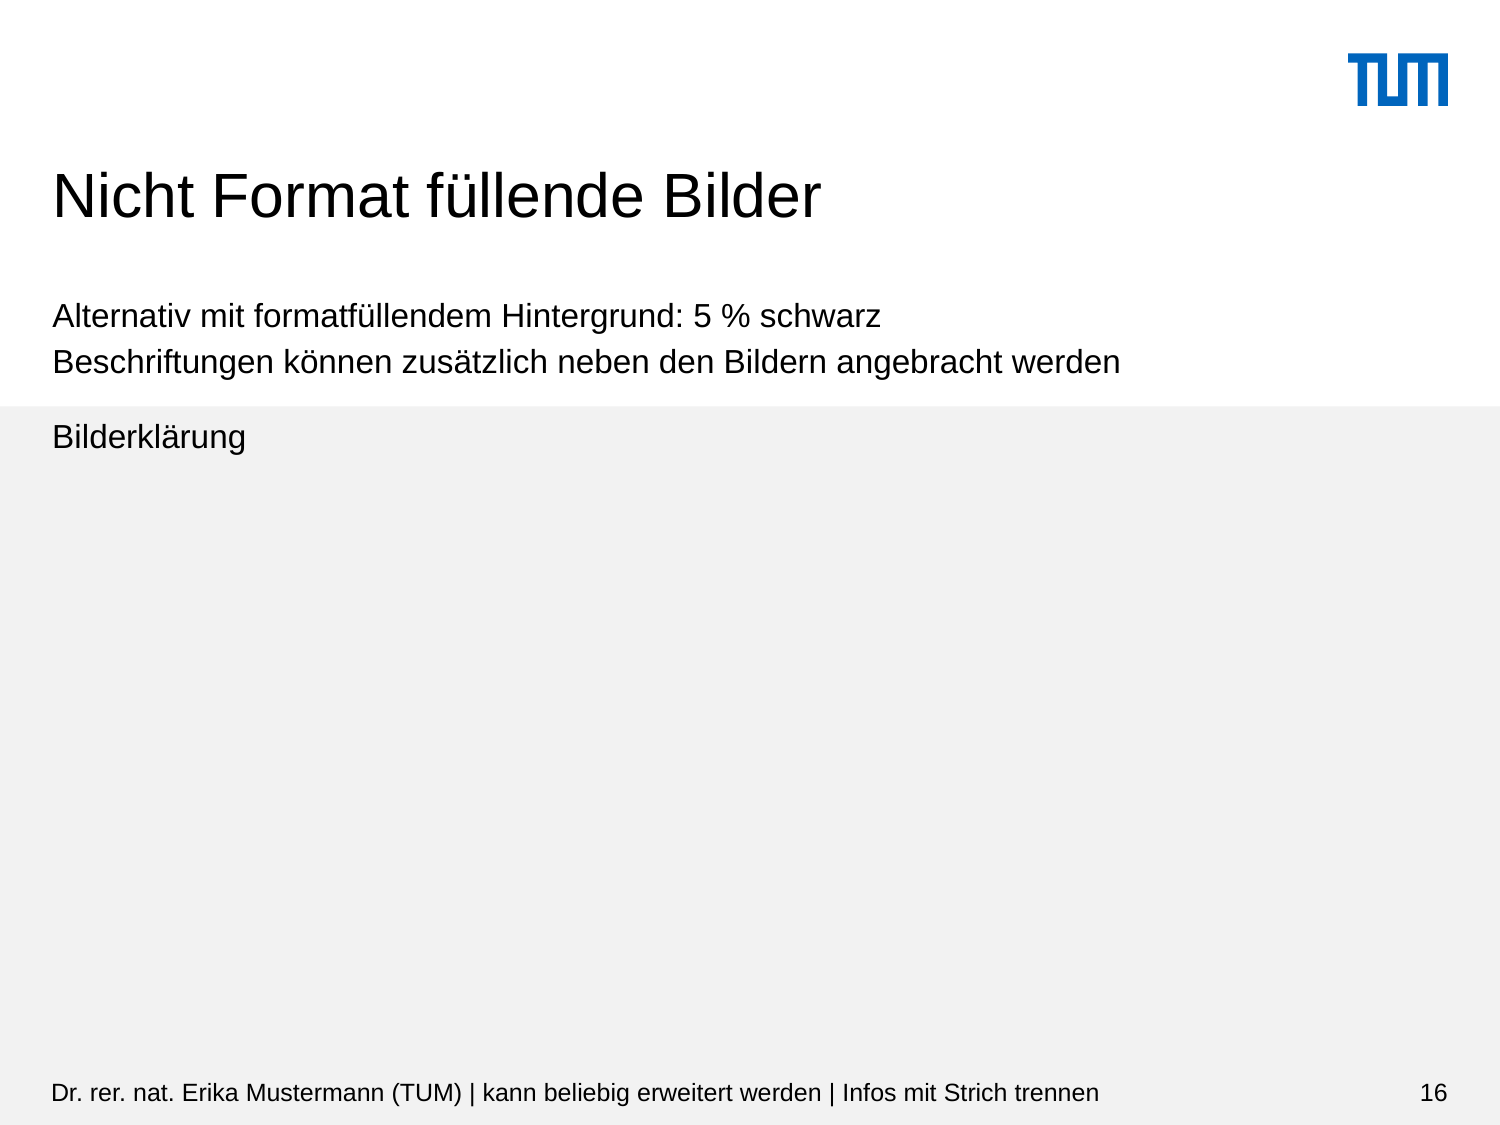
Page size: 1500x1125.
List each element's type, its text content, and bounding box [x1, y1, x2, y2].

title Nicht Format füllende Bilder [52, 163, 1449, 231]
list Alternativ mit formatfüllendem Hintergrund: 5 % schwarz Beschriftungen können zusätzlich neben den Bildern angebracht werden [52, 289, 1449, 407]
list Bilderklärung [52, 407, 748, 1060]
